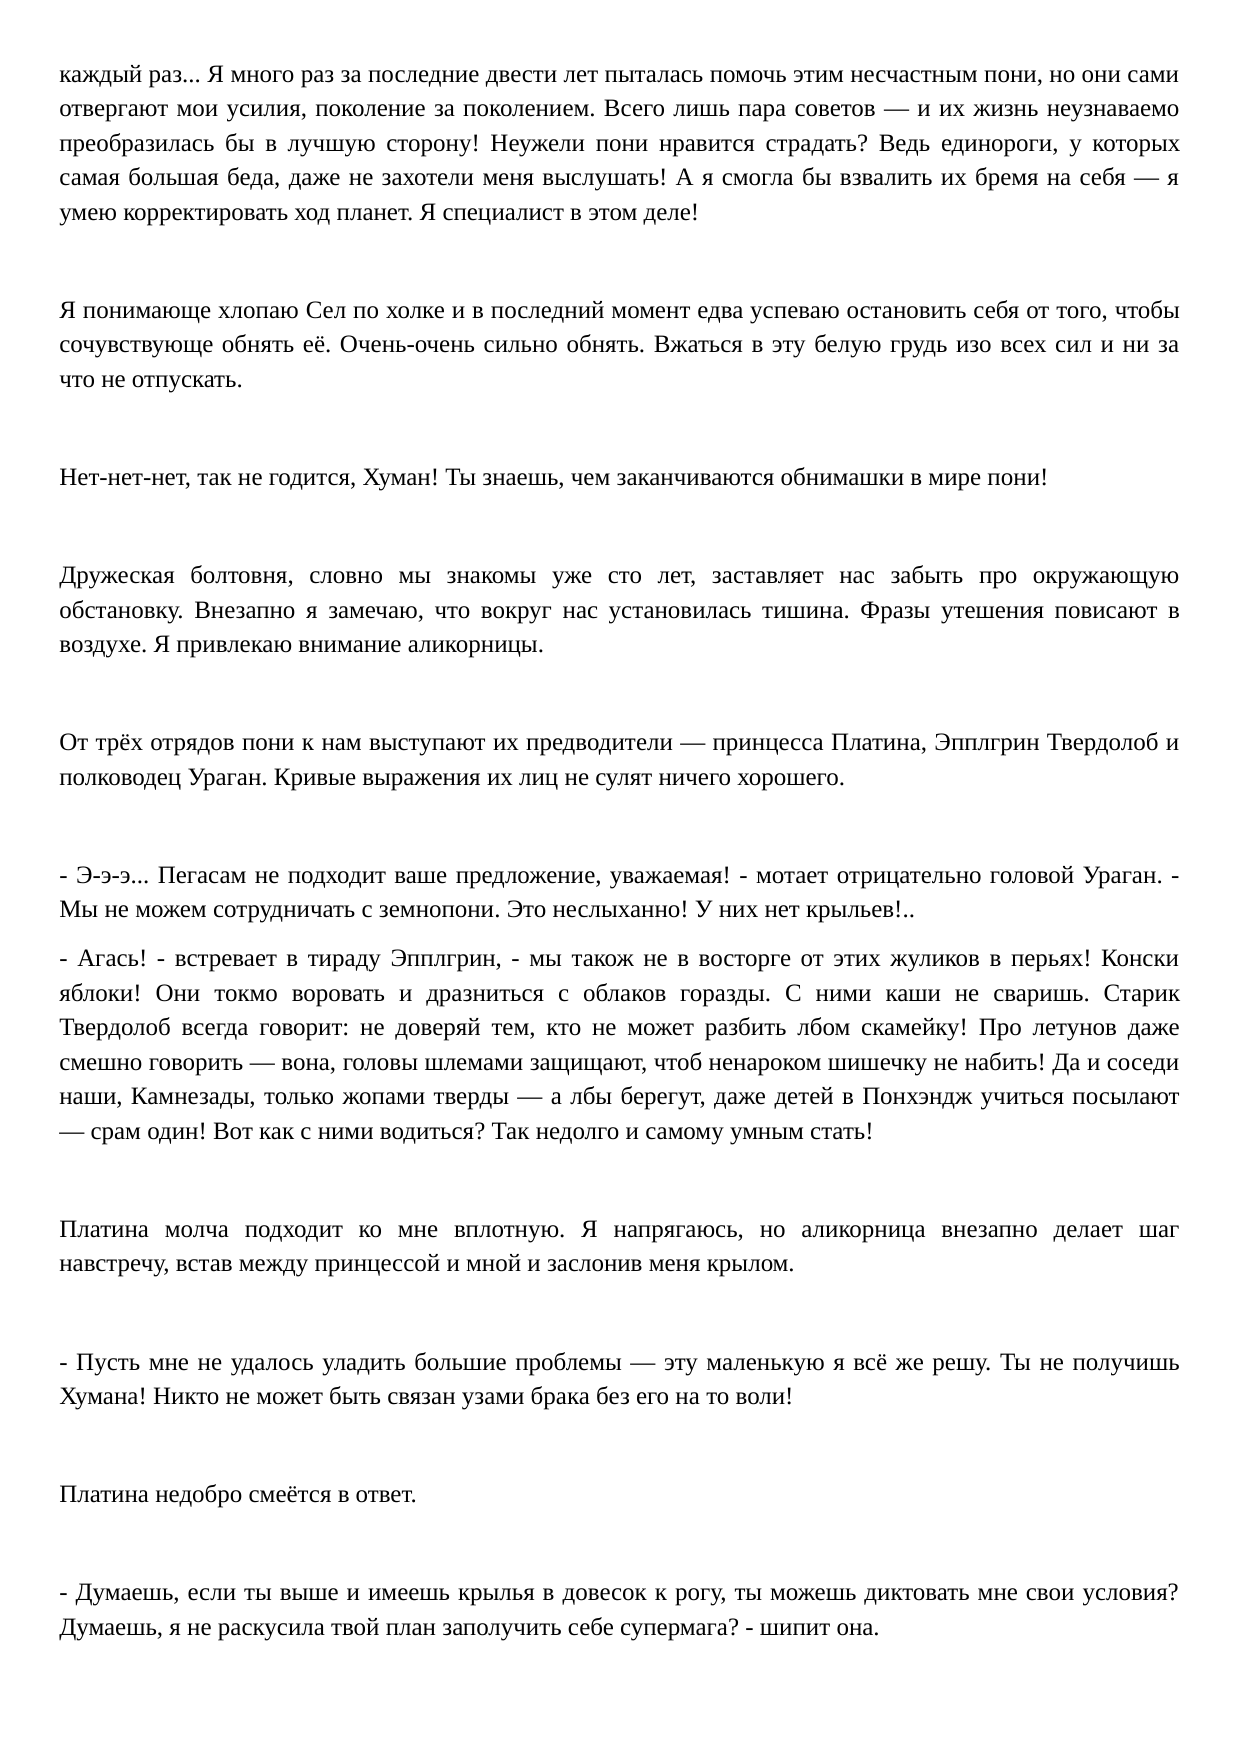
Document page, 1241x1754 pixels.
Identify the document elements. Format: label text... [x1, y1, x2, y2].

text - Пусть мне не удалось уладить большие проблемы — эту маленькую я всё же решу. Ты не получишь Хумана! Никто не может быть связан узами брака без его на то воли! [59, 1347, 1181, 1410]
text Нет-нет-нет, так не годится, Хуман! Ты знаешь, чем заканчиваются обнимашки в мире пони! [59, 462, 1181, 491]
text От трёх отрядов пони к нам выступают их предводители — принцесса Платина, Эпплгрин Твердолоб и полководец Ураган. Кривые выражения их лиц не сулят ничего хорошего. [59, 727, 1181, 791]
text Платина недобро смеётся в ответ. [59, 1479, 1181, 1508]
text - Агась! - встревает в тираду Эпплгрин, - мы також не в восторге от этих жуликов в перьях! Конски яблоки! Они токмо воровать и дразниться с облаков горазды. С ними каши не сваришь. Старик Твердолоб всегда говорит: не доверяй тем, кто не может разбить лбом скамейку! Про летунов даже смешно говорить — вона, головы шлемами защищают, чтоб ненароком шишечку не набить! Да и соседи наши, Камнезады, только жопами тверды — а лбы берегут, даже детей в Понхэндж учиться посылают — срам один! Вот как с ними водиться? Так недолго и самому умным стать! [59, 943, 1181, 1145]
text каждый раз... Я много раз за последние двести лет пыталась помочь этим несчастным пони, но они сами отвергают мои усилия, поколение за поколением. Всего лишь пара советов — и их жизнь неузнаваемо преобразилась бы в лучшую сторону! Неужели пони нравится страдать? Ведь единороги, у которых самая большая беда, даже не захотели меня выслушать! А я смогла бы взвалить их бремя на себя — я умею корректировать ход планет. Я специалист в этом деле! [59, 59, 1181, 226]
text - Думаешь, если ты выше и имеешь крылья в довесок к рогу, ты можешь диктовать мне свои условия? Думаешь, я не раскусила твой план заполучить себе супермага? - шипит она. [59, 1577, 1181, 1641]
text - Э-э-э... Пегасам не подходит ваше предложение, уважаемая! - мотает отрицательно головой Ураган. - Мы не можем сотрудничать с земнопони. Это неслыханно! У них нет крыльев!.. [59, 860, 1181, 923]
text Дружеская болтовня, словно мы знакомы уже сто лет, заставляет нас забыть про окружающую обстановку. Внезапно я замечаю, что вокруг нас установилась тишина. Фразы утешения повисают в воздухе. Я привлекаю внимание аликорницы. [59, 560, 1181, 658]
text Платина молча подходит ко мне вплотную. Я напрягаюсь, но аликорница внезапно делает шаг навстречу, встав между принцессой и мной и заслонив меня крылом. [59, 1214, 1181, 1277]
text Я понимающе хлопаю Сел по холке и в последний момент едва успеваю остановить себя от того, чтобы сочувствующе обнять её. Очень-очень сильно обнять. Вжаться в эту белую грудь изо всех сил и ни за что не отпускать. [59, 295, 1181, 393]
